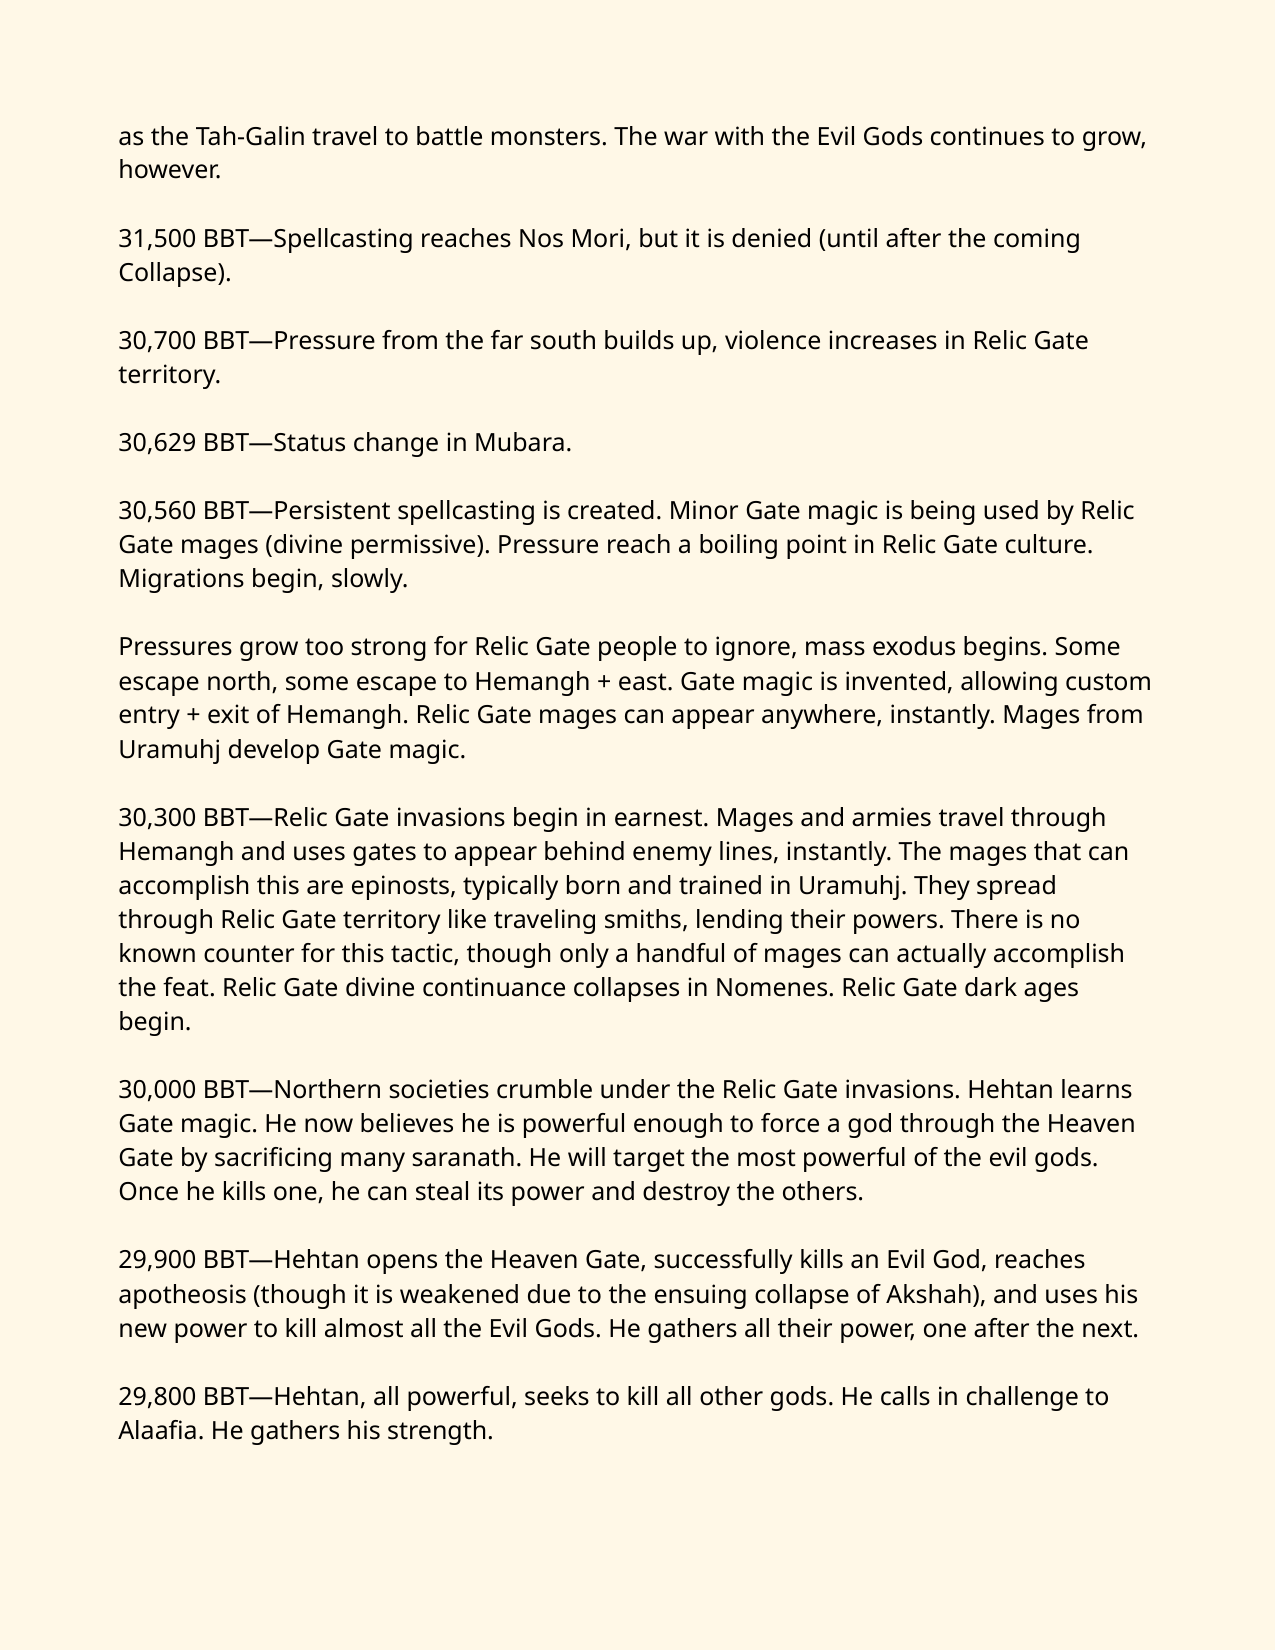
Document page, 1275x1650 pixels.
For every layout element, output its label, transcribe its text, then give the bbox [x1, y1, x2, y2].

text 29,800 BBT—Hehtan, all powerful, seeks to kill all other gods. He calls in challenge to Alaafia. He gathers his strength. [118, 1378, 1157, 1447]
text 30,629 BBT—Status change in Mubara. [118, 425, 1157, 459]
text Pressures grow too strong for Relic Gate people to ignore, mass exodus begins. Some escape north, some escape to Hemangh + east. Gate magic is invented, allowing custom entry + exit of Hemangh. Relic Gate mages can appear anywhere, instantly. Mages from Uramuhj develop Gate magic. [118, 629, 1157, 765]
text 30,560 BBT—Persistent spellcasting is created. Minor Gate magic is being used by Relic Gate mages (divine permissive). Pressure reach a boiling point in Relic Gate culture. Migrations begin, slowly. [118, 493, 1157, 595]
text 30,700 BBT—Pressure from the far south builds up, violence increases in Relic Gate territory. [118, 322, 1157, 391]
text 29,900 BBT—Hehtan opens the Heaven Gate, successfully kills an Evil God, reaches apotheosis (though it is weakened due to the ensuing collapse of Akshah), and uses his new power to kill almost all the Evil Gods. He gathers all their power, one after the next. [118, 1242, 1157, 1344]
text as the Tah-Galin travel to battle monsters. The war with the Evil Gods continues to grow, however. [118, 118, 1157, 186]
text 31,500 BBT—Spellcasting reaches Nos Mori, but it is denied (until after the coming Collapse). [118, 220, 1157, 288]
text 30,300 BBT—Relic Gate invasions begin in earnest. Mages and armies travel through Hemangh and uses gates to appear behind enemy lines, instantly. The mages that can accomplish this are epinosts, typically born and trained in Uramuhj. They spread through Relic Gate territory like traveling smiths, lending their powers. There is no known counter for this tactic, though only a handful of mages can actually accomplish the feat. Relic Gate divine continuance collapses in Nomenes. Relic Gate dark ages begin. [118, 799, 1157, 1038]
text 30,000 BBT—Northern societies crumble under the Relic Gate invasions. Hehtan learns Gate magic. He now believes he is powerful enough to force a god through the Heaven Gate by sacrificing many saranath. He will target the most powerful of the evil gods. Once he kills one, he can steal its power and destroy the others. [118, 1072, 1157, 1208]
